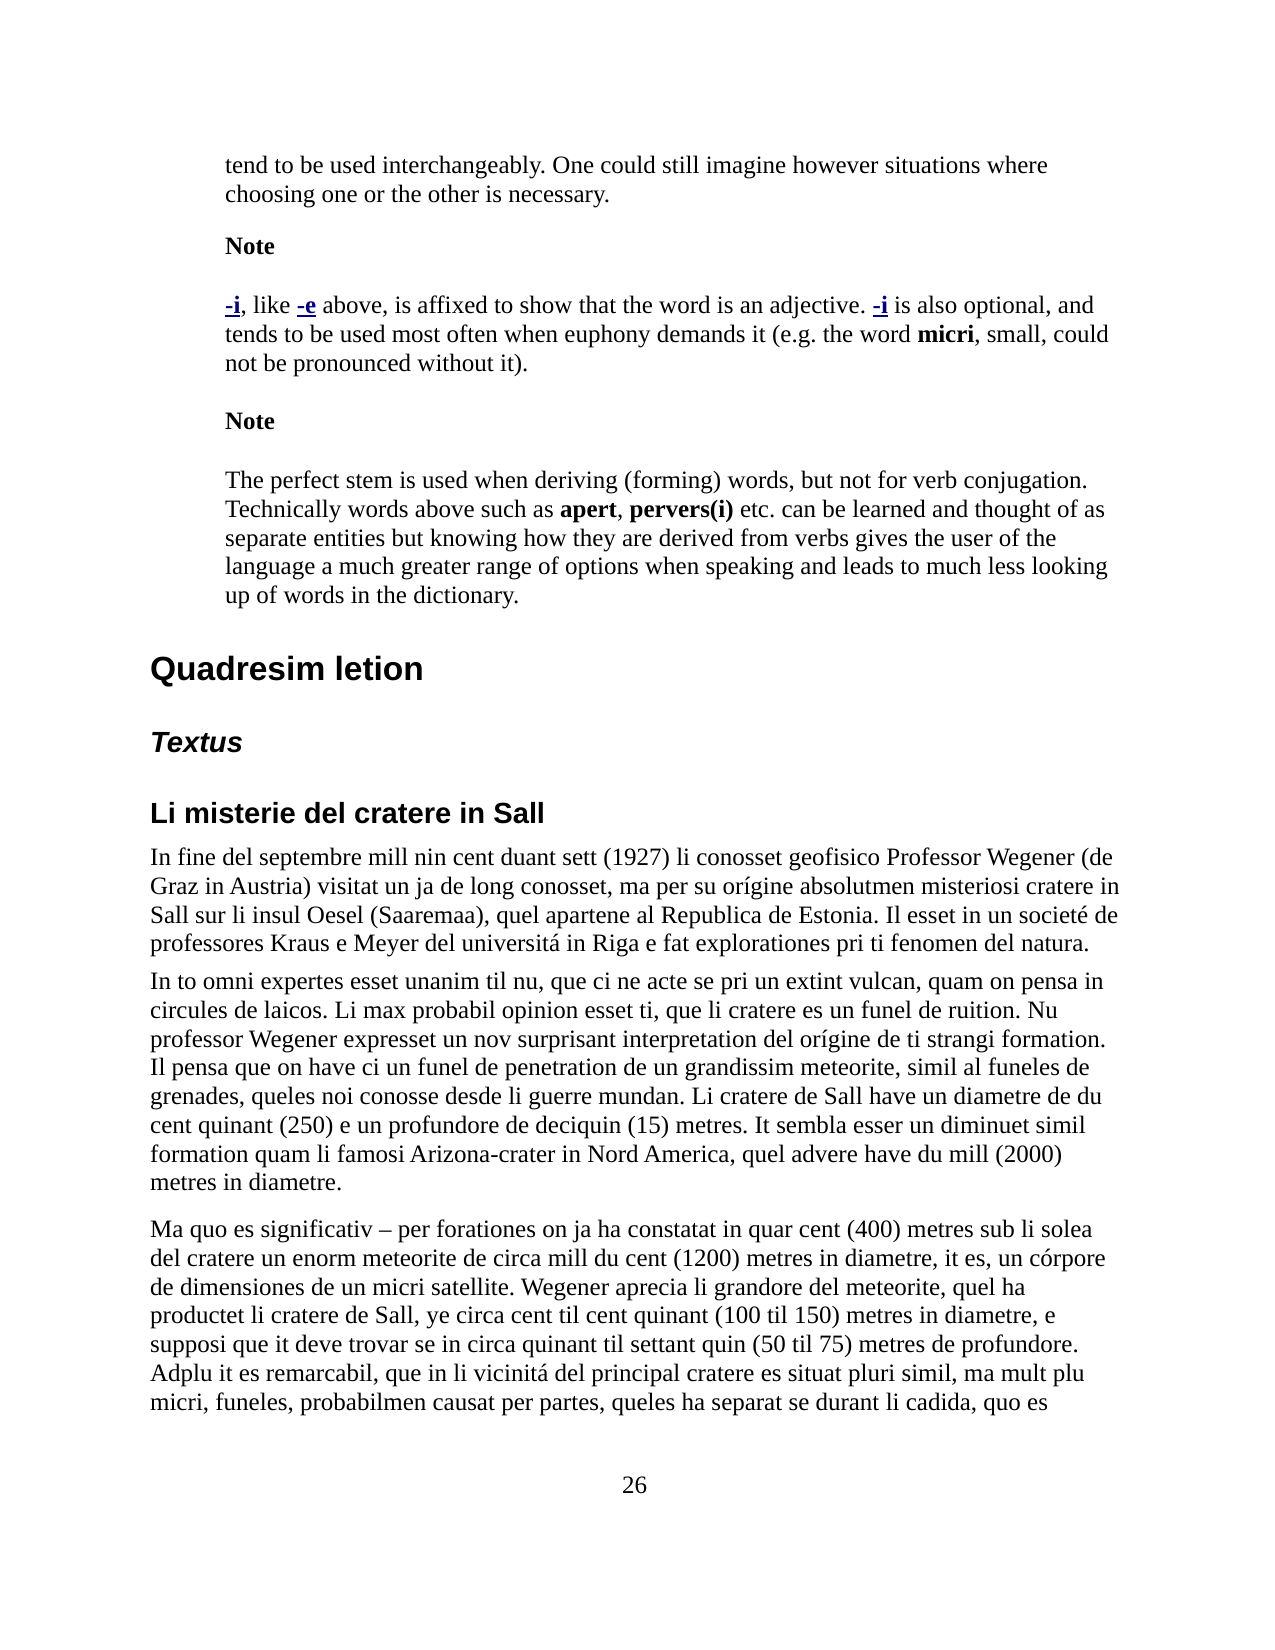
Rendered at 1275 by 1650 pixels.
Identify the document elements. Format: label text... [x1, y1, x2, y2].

list tend to be used interchangeably. One could still imagine however situations where choosing one or the other is necessary. [187, 150, 1125, 207]
text Ma quo es significativ – per forationes on ja ha constatat in quar cent (400) metres sub li solea del cratere un enorm meteorite de circa mill du cent (1200) metres in diametre, it es, un córpore de dimensiones de un micri satellite. Wegener aprecia li grandore del meteorite, quel ha productet li cratere de Sall, ye circa cent til cent quinant (100 til 150) metres in diametre, e supposi que it deve trovar se in circa quinant til settant quin (50 til 75) metres de profundore. Adplu it es remarcabil, que in li vicinitá del principal cratere es situat pluri simil, ma mult plu micri, funeles, probabilmen causat per partes, queles ha separat se durant li cadida, quo es [150, 1214, 1125, 1415]
text Note [225, 406, 1125, 435]
text The perfect stem is used when deriving (forming) words, but not for verb conjugation. Technically words above such as apert, pervers(i) etc. can be learned and thought of as separate entities but knowing how they are derived from verbs gives the user of the language a much greater range of options when speaking and leads to much less looking up of words in the dictionary. [225, 465, 1125, 609]
text Note [225, 231, 1125, 260]
text In fine del septembre mill nin cent duant sett (1927) li conosset geofisico Professor Wegener (de Graz in Austria) visitat un ja de long conosset, ma per su orígine absolutmen misteriosi cratere in Sall sur li insul Oesel (Saaremaa), quel apartene al Republica de Estonia. Il esset in un societé de professores Kraus e Meyer del universitá in Riga e fat explorationes pri ti fenomen del natura. [150, 842, 1125, 957]
subtitle Li misterie del cratere in Sall [150, 796, 1125, 830]
subtitle Quadresim letion [150, 649, 1125, 688]
text -i, like -e above, is affixed to show that the word is an adjective. -i is also optional, and tends to be used most often when euphony demands it (e.g. the word micri, small, could not be pronounced without it). [225, 290, 1125, 376]
text In to omni expertes esset unanim til nu, que ci ne acte se pri un extint vulcan, quam on pensa in circules de laicos. Li max probabil opinion esset ti, que li cratere es un funel de ruition. Nu professor Wegener expresset un nov surprisant interpretation del orígine de ti strangi formation. Il pensa que on have ci un funel de penetration de un grandissim meteorite, simil al funeles de grenades, queles noi conosse desde li guerre mundan. Li cratere de Sall have un diametre de du cent quinant (250) e un profundore de deciquin (15) metres. It sembla esser un diminuet simil formation quam li famosi Arizona-crater in Nord America, quel advere have du mill (2000) metres in diametre. [150, 966, 1125, 1196]
subtitle Textus [150, 725, 1125, 759]
